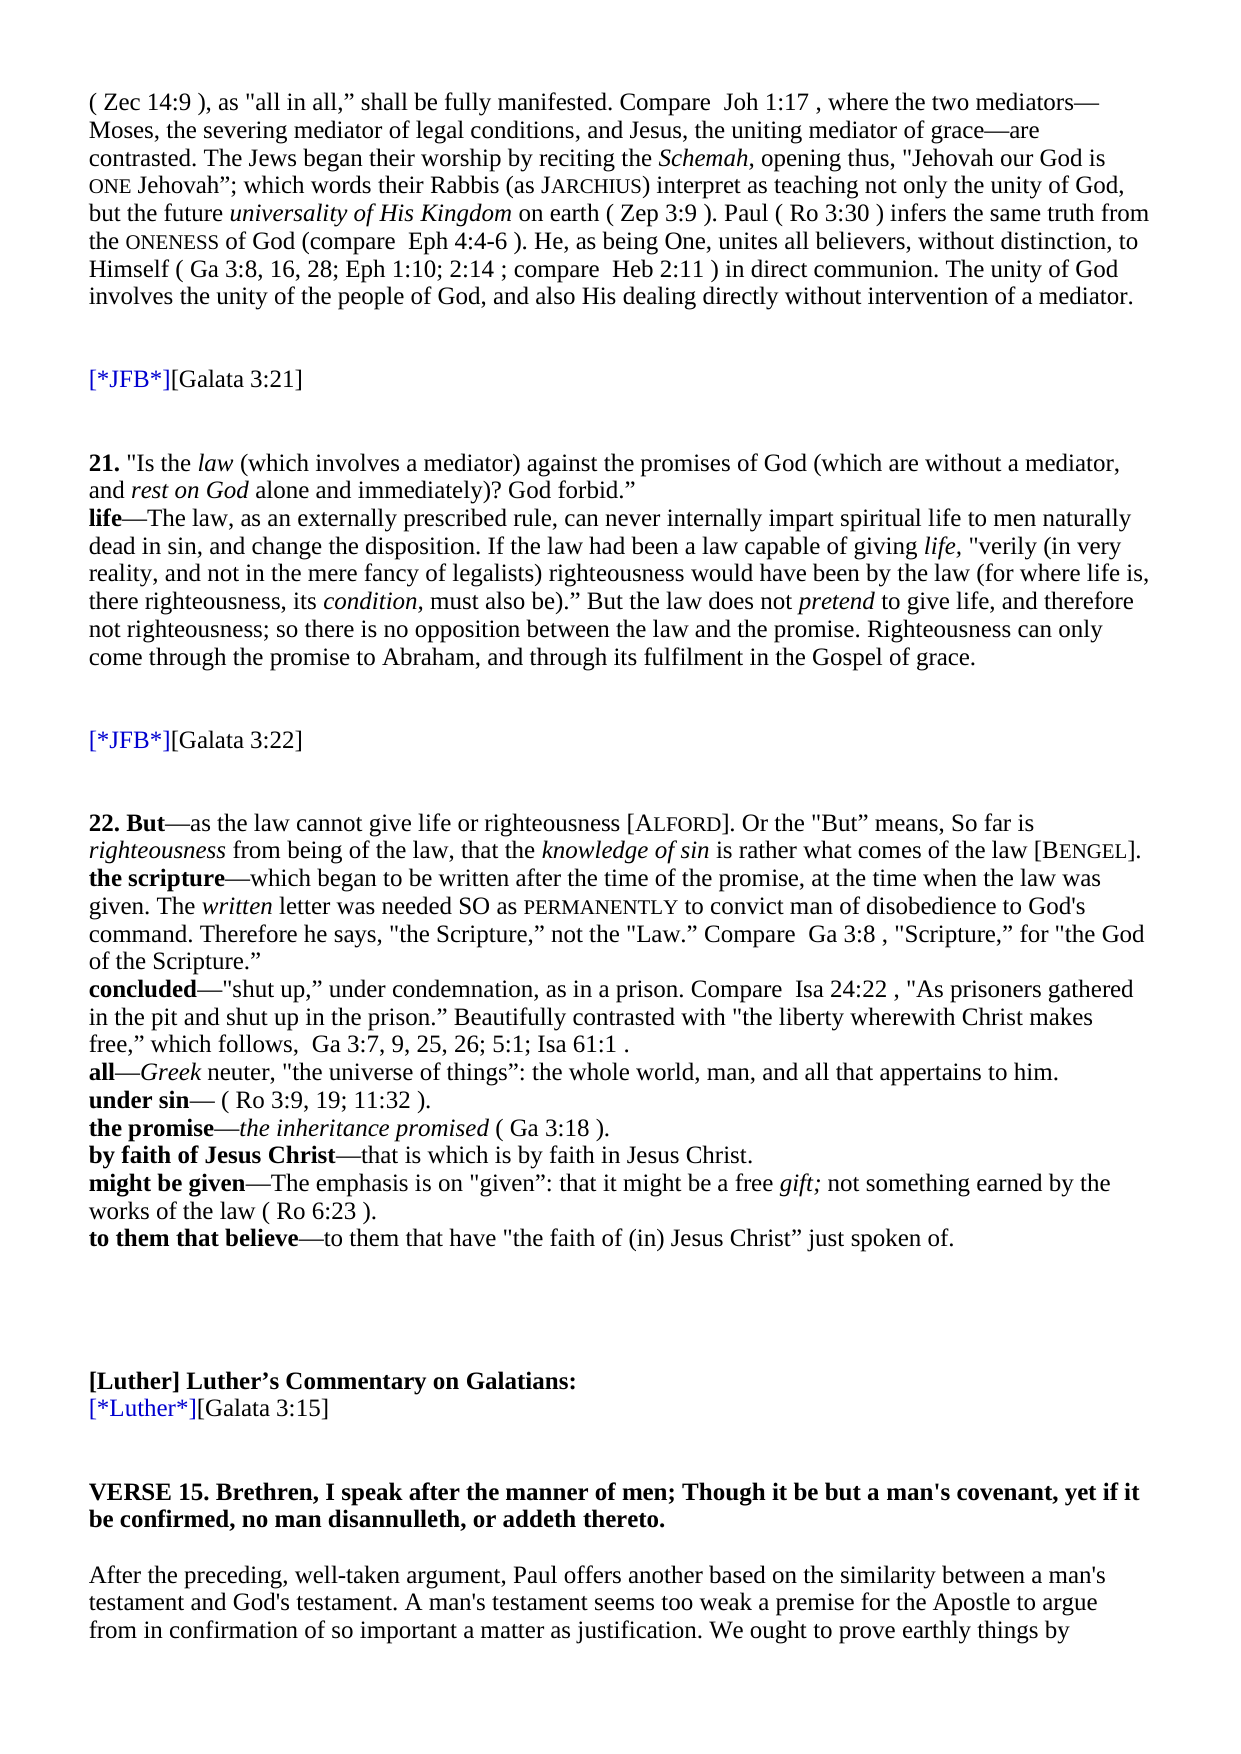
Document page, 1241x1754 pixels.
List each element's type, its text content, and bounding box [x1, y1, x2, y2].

text [*JFB*][Galata 3:22] 22. But—as the law cannot give life or righteousness [ALFORD]. Or the "But” means, So far is righteousness from being of the law, that the knowledge of sin is rather what comes of the law [BENGEL]. the scripture—which began to be written after the time of the promise, at the time when the law was given. The written letter was needed SO as PERMANENTLY to convict man of disobedience to God's command. Therefore he says, "the Scripture,” not the "Law.” Compare Ga 3:8 , "Scripture,” for "the God of the Scripture.” concluded—"shut up,” under condemnation, as in a prison. Compare Isa 24:22 , "As prisoners gathered in the pit and shut up in the prison.” Beautifully contrasted with "the liberty wherewith Christ makes free,” which follows, Ga 3:7, 9, 25, 26; 5:1; Isa 61:1 . all—Greek neuter, "the universe of things”: the whole world, man, and all that appertains to him. under sin— ( Ro 3:9, 19; 11:32 ). the promise—the inheritance promised ( Ga 3:18 ). by faith of Jesus Christ—that is which is by faith in Jesus Christ. might be given—The emphasis is on "given”: that it might be a free gift; not something earned by the works of the law ( Ro 6:23 ). to them that believe—to them that have "the faith of (in) Jesus Christ” just spoken of. [88, 726, 1152, 1308]
text [Luther] Luther’s Commentary on Galatians: [88, 1367, 1152, 1394]
text ( Zec 14:9 ), as "all in all,” shall be fully manifested. Compare Joh 1:17 , where the two mediators—Moses, the severing mediator of legal conditions, and Jesus, the uniting mediator of grace—are contrasted. The Jews began their worship by reciting the Schemah, opening thus, "Jehovah our God is ONE Jehovah”; which words their Rabbis (as JARCHIUS) interpret as teaching not only the unity of God, but the future universality of His Kingdom on earth ( Zep 3:9 ). Paul ( Ro 3:30 ) infers the same truth from the ONENESS of God (compare Eph 4:4-6 ). He, as being One, unites all believers, without distinction, to Himself ( Ga 3:8, 16, 28; Eph 1:10; 2:14 ; compare Heb 2:11 ) in direct communion. The unity of God involves the unity of the people of God, and also His dealing directly without intervention of a mediator. [88, 88, 1152, 366]
text [*JFB*][Galata 3:21] 21. "Is the law (which involves a mediator) against the promises of God (which are without a mediator, and rest on God alone and immediately)? God forbid.” life—The law, as an externally prescribed rule, can never internally impart spiritual life to men naturally dead in sin, and change the disposition. If the law had been a law capable of giving life, "verily (in very reality, and not in the mere fancy of legalists) righteousness would have been by the law (for where life is, there righteousness, its condition, must also be).” But the law does not pretend to give life, and therefore not righteousness; so there is no opposition between the law and the promise. Righteousness can only come through the promise to Abraham, and through its fulfilment in the Gospel of grace. [88, 366, 1152, 726]
text [*Luther*][Galata 3:15] VERSE 15. Brethren, I speak after the manner of men; Though it be but a man's covenant, yet if it be confirmed, no man disannulleth, or addeth thereto. After the preceding, well-taken argument, Paul offers another based on the similarity between a man's testament and God's testament. A man's testament seems too weak a premise for the Apostle to argue from in confirmation of so important a matter as justification. We ought to prove earthly things by [88, 1394, 1152, 1644]
